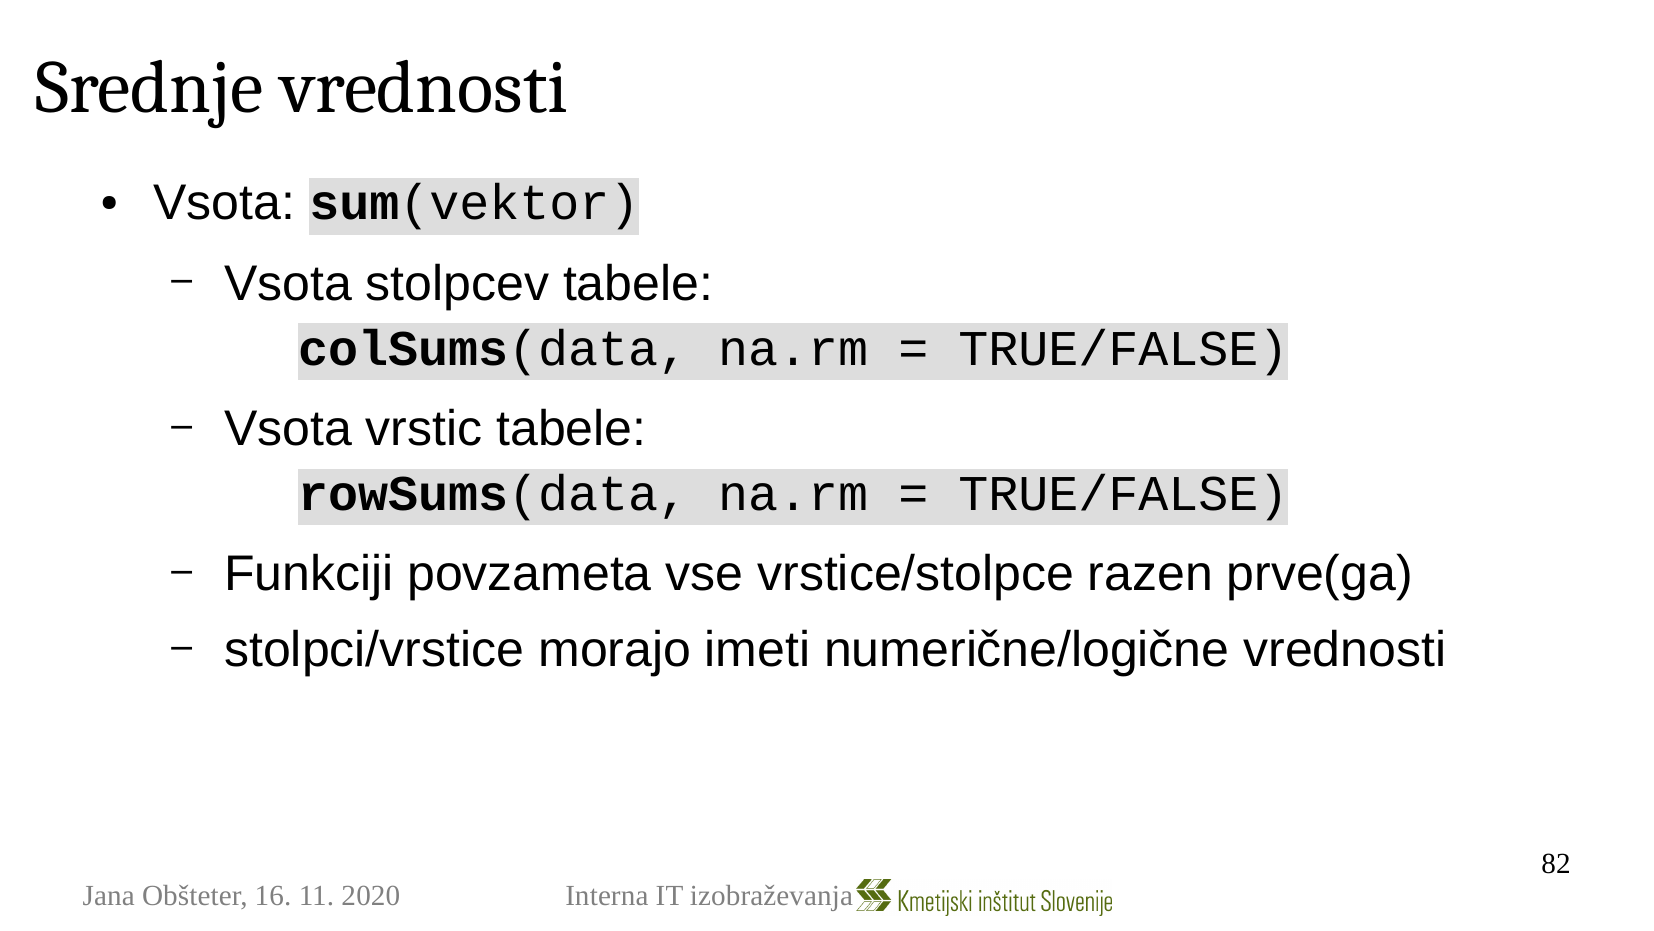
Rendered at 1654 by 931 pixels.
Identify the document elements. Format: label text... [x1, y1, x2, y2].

list Vsota: sum(vektor) Vsota stolpcev tabele: colSums(data, na.rm = TRUE/FALSE) Vsota vrstic tabele: rowSums(data, na.rm = TRUE/FALSE) Funkciji povzameta vse vrstice/stolpce razen prve(ga) stolpci/vrstice morajo imeti numerične/logične vrednosti [82, 165, 1642, 827]
picture [856, 879, 1112, 916]
title Srednje vrednosti [35, 21, 1524, 154]
